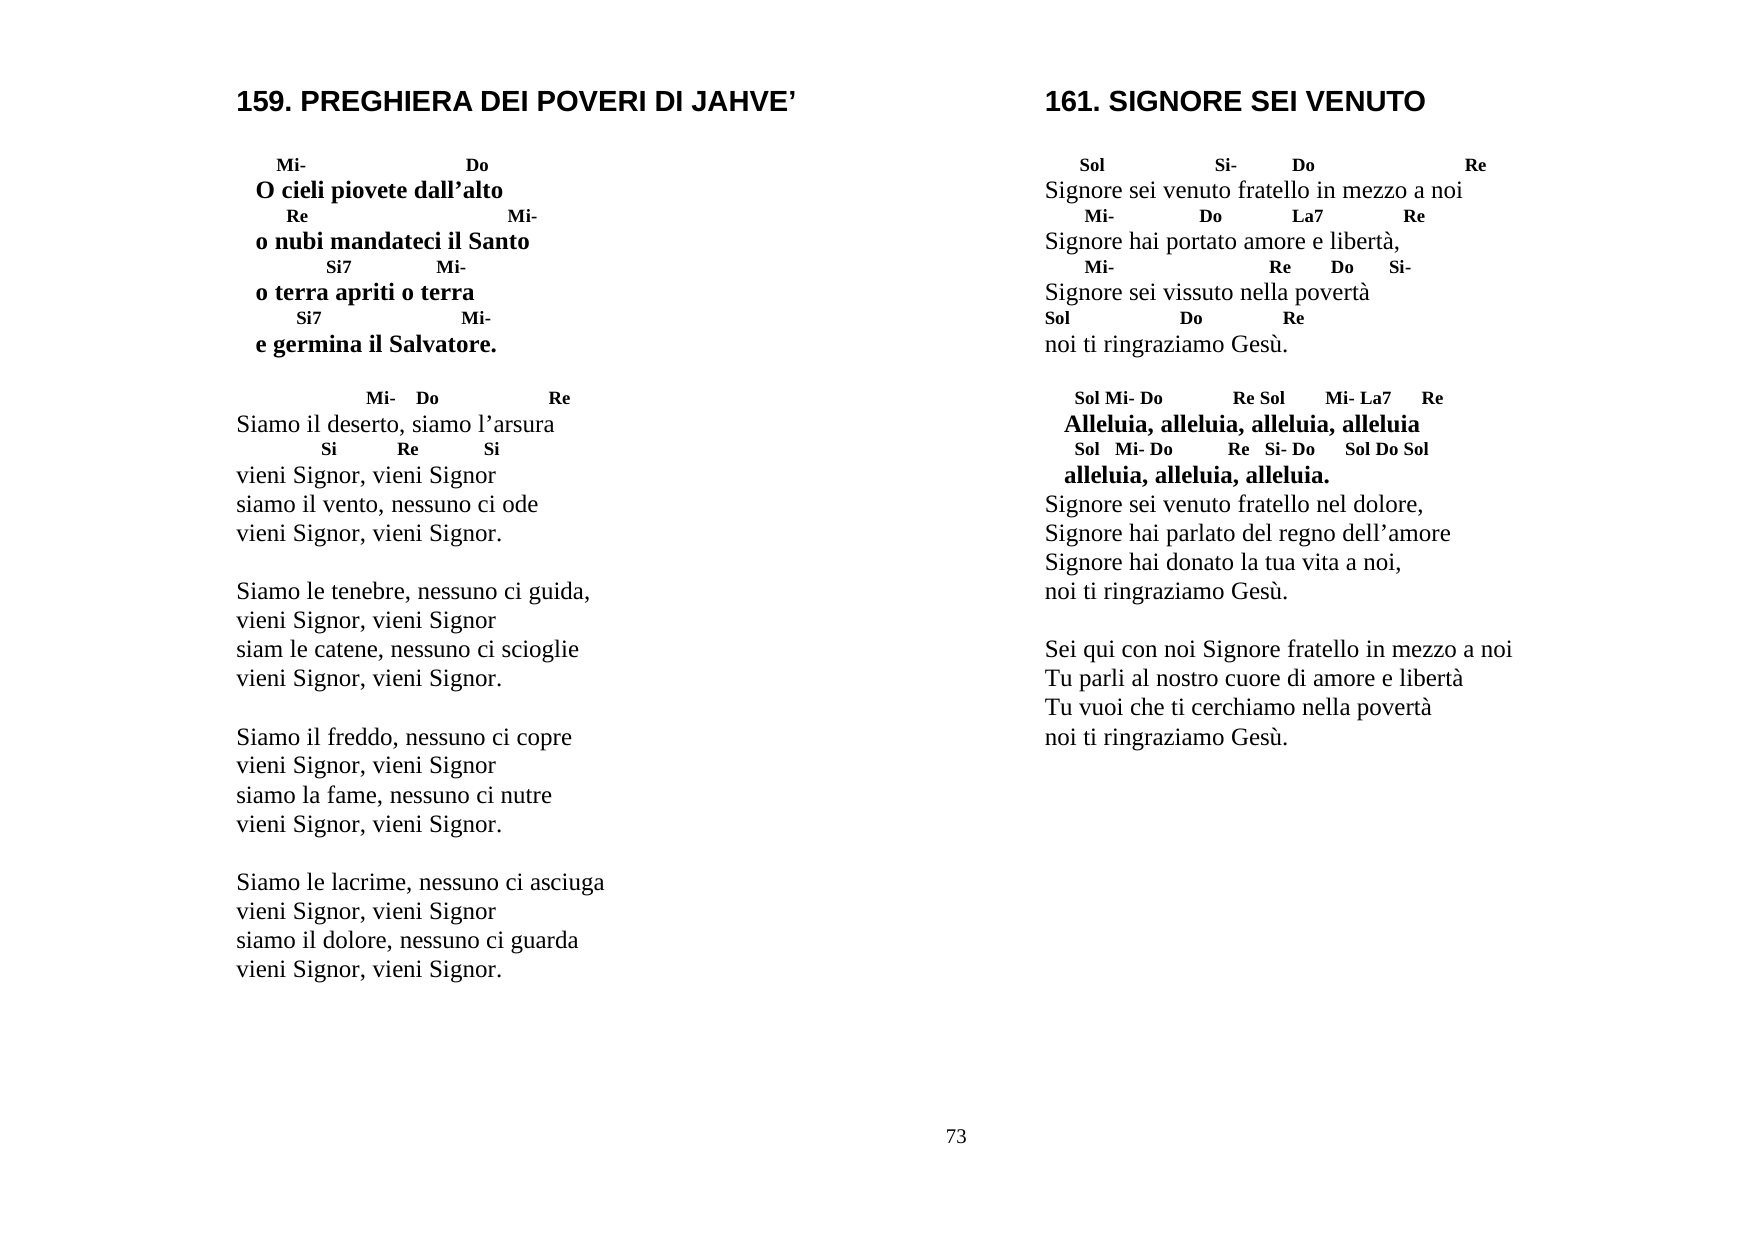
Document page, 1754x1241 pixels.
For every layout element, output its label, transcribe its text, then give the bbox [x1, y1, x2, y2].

text Signore hai parlato del regno dell’amore [1044, 518, 1714, 547]
text vieni Signor, vieni Signor. [236, 808, 869, 838]
text noi ti ringraziamo Gesù. [1044, 328, 1678, 357]
text Si Re Si [236, 438, 869, 460]
text e germina il Salvatore. [236, 328, 869, 357]
text noi ti ringraziamo Gesù. [1044, 721, 1678, 750]
text Signore hai donato la tua vita a noi, [1044, 547, 1678, 576]
text Mi- Do La7 Re [1044, 204, 1714, 226]
text vieni Signor, vieni Signor [236, 750, 869, 779]
text Sol Mi- Do Re Sol Mi- La7 Re [1044, 387, 1678, 409]
text Si7 Mi- [236, 255, 869, 277]
text Signore sei venuto fratello in mezzo a noi [1044, 175, 1714, 204]
subtitle 159. PREGHIERA DEI POVERI DI JAHVE’ [236, 84, 867, 118]
text vieni Signor, vieni Signor [236, 460, 869, 489]
text Siamo le tenebre, nessuno ci guida, [236, 576, 869, 605]
text siamo il vento, nessuno ci ode [236, 489, 869, 518]
text Mi- Do Re [236, 387, 869, 409]
text Tu parli al nostro cuore di amore e libertà [1044, 663, 1678, 692]
text Tu vuoi che ti cerchiamo nella povertà [1044, 692, 1678, 721]
text Siamo le lacrime, nessuno ci asciuga [236, 867, 869, 896]
text Sol Do Re [1044, 306, 1678, 328]
text Si7 Mi- [236, 306, 869, 328]
text siamo la fame, nessuno ci nutre [236, 779, 869, 808]
text Sol Mi- Do Re Si- Do Sol Do Sol [1044, 438, 1678, 460]
text Alleluia, alleluia, alleluia, alleluia [1044, 409, 1678, 438]
text Re Mi- [236, 204, 869, 226]
text Signore sei venuto fratello nel dolore, [1044, 489, 1678, 518]
text Siamo il freddo, nessuno ci copre [236, 721, 869, 750]
text Mi- Re Do Si- [1044, 255, 1678, 277]
text vieni Signor, vieni Signor. [236, 663, 869, 692]
text Signore sei vissuto nella povertà [1044, 277, 1678, 306]
text alleluia, alleluia, alleluia. [1044, 460, 1678, 489]
text vieni Signor, vieni Signor. [236, 954, 869, 983]
text o terra apriti o terra [236, 277, 869, 306]
text vieni Signor, vieni Signor [236, 605, 869, 634]
text vieni Signor, vieni Signor [236, 896, 869, 925]
text Sei qui con noi Signore fratello in mezzo a noi [1044, 634, 1678, 663]
text Signore hai portato amore e libertà, [1044, 226, 1678, 255]
subtitle 161. SIGNORE SEI VENUTO [1044, 84, 1676, 118]
text o nubi mandateci il Santo [236, 226, 869, 255]
text siam le catene, nessuno ci scioglie [236, 634, 869, 663]
text Sol Si- Do Re [1044, 153, 1700, 175]
text Siamo il deserto, siamo l’arsura [236, 409, 869, 438]
text vieni Signor, vieni Signor. [236, 518, 869, 547]
text Mi- Do [236, 153, 869, 175]
text O cieli piovete dall’alto [236, 175, 869, 204]
text noi ti ringraziamo Gesù. [1044, 576, 1678, 605]
text siamo il dolore, nessuno ci guarda [236, 925, 869, 954]
